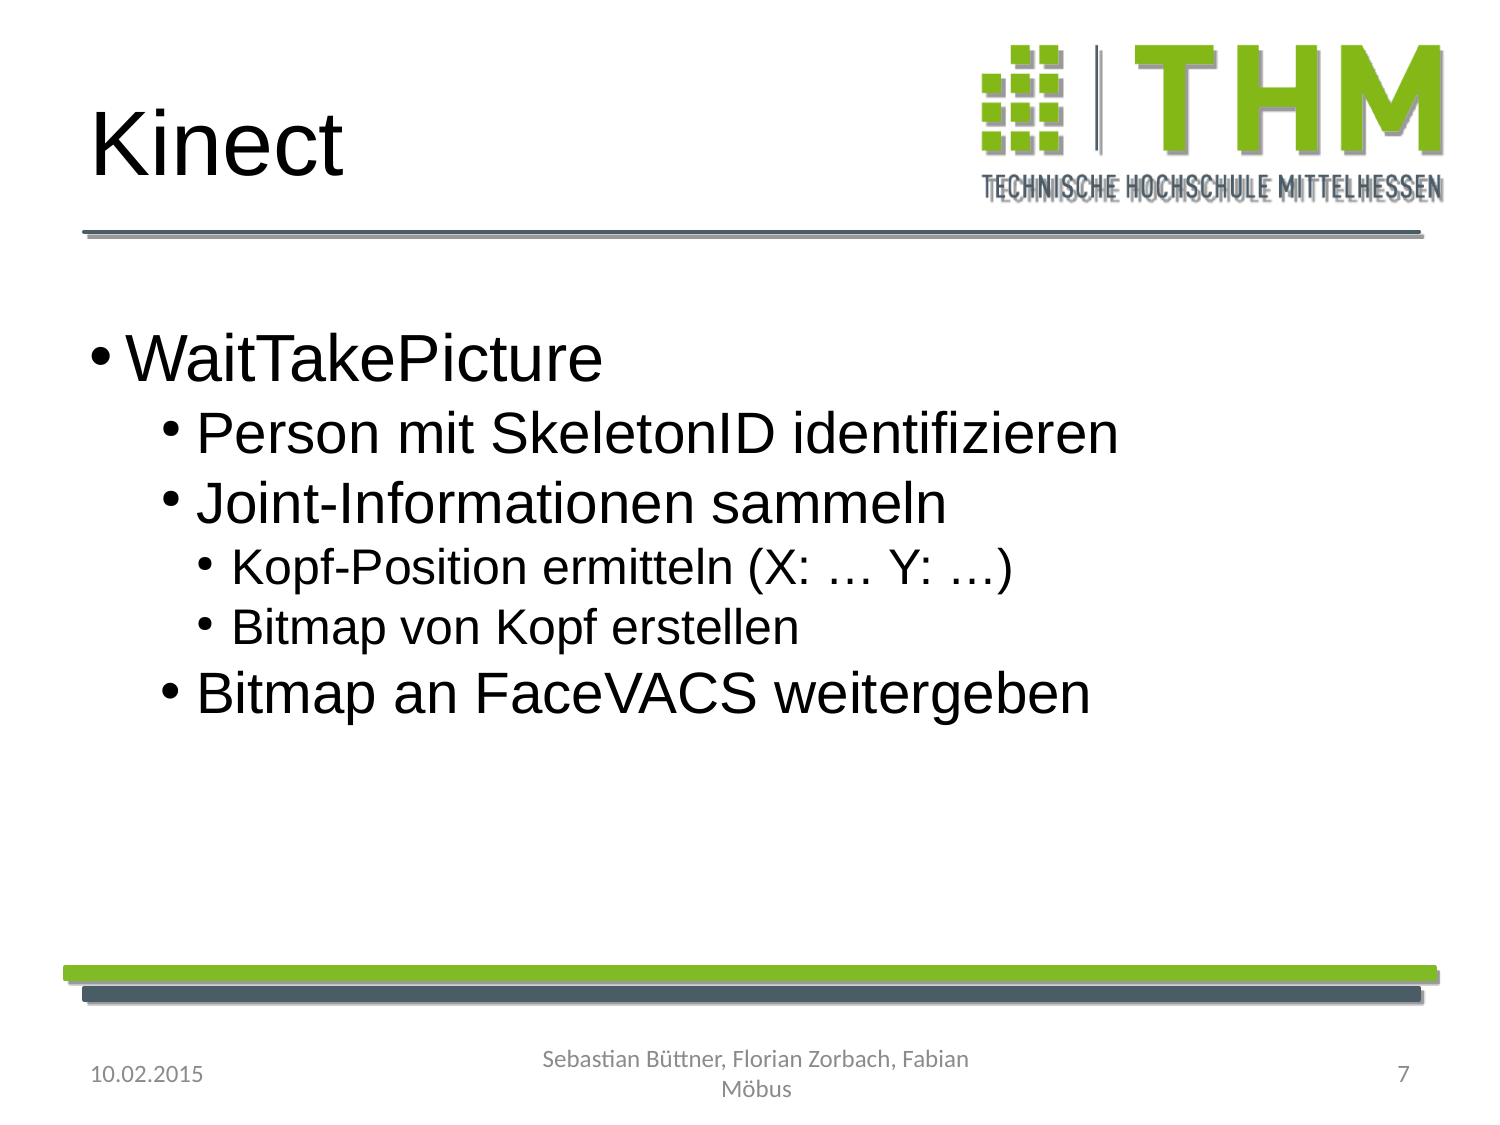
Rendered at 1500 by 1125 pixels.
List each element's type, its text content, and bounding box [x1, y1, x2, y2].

text_box WaitTakePicture Person mit SkeletonID identifizieren Joint-Informationen sammeln Kopf-Position ermitteln (X: … Y: …) Bitmap von Kopf erstellen Bitmap an FaceVACS weitergeben [75, 262, 1425, 1005]
text_box 10.02.2015 [74, 1042, 425, 1103]
picture [974, 30, 1448, 208]
text_box Sebastian Büttner, Florian Zorbach, Fabian Möbus [490, 1042, 1023, 1103]
text_box Kinect [75, 45, 1425, 233]
text_box [1074, 1042, 1425, 1103]
